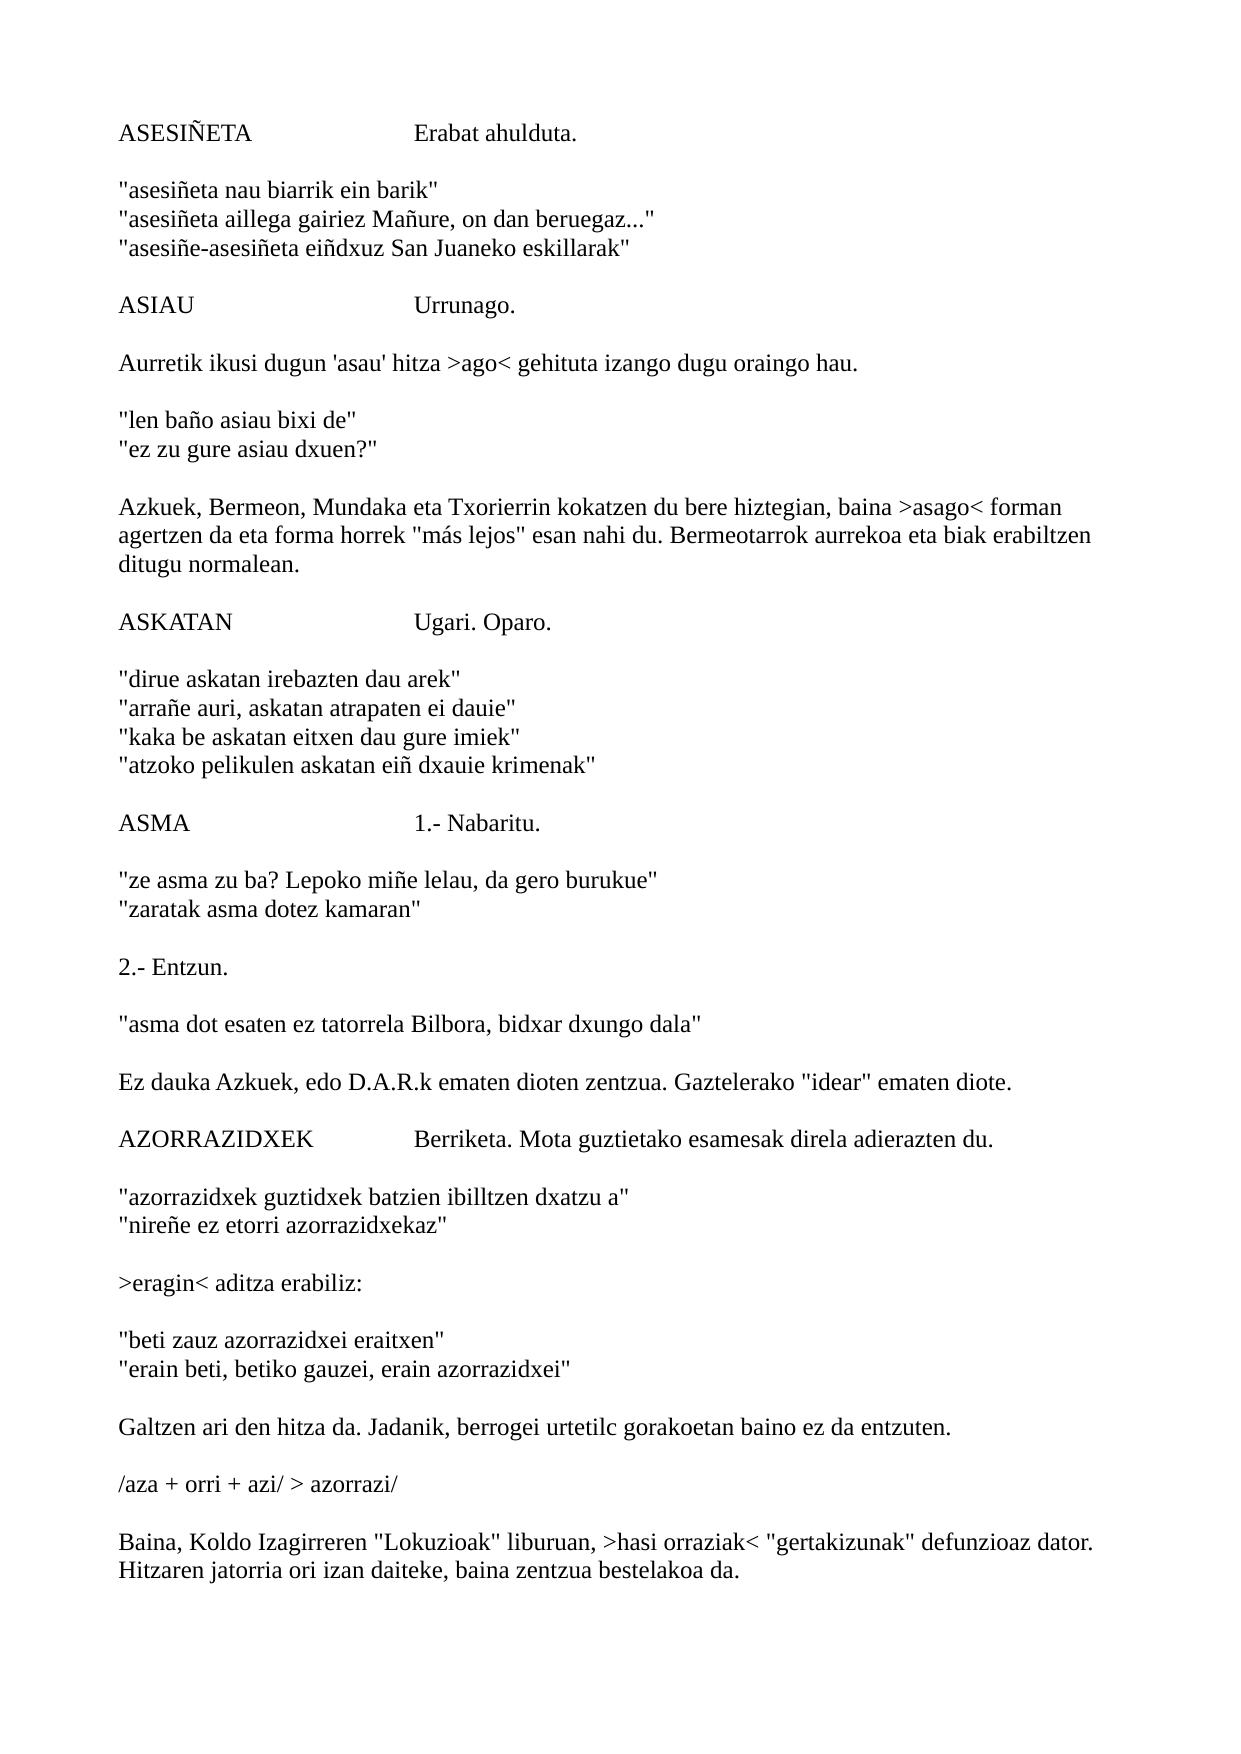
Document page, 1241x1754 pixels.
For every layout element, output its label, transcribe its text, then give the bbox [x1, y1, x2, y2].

text ASMA 1.- Nabaritu. [118, 808, 1122, 837]
text "arrañe auri, askatan atrapaten ei dauie" [118, 693, 1122, 722]
text "asesiñeta aillega gairiez Mañure, on dan beruegaz..." [118, 204, 1122, 233]
text "zaratak asma dotez kamaran" [118, 894, 1122, 923]
text "asesiñe-asesiñeta eiñdxuz San Juaneko eskillarak" [118, 233, 1122, 262]
text Aurretik ikusi dugun 'asau' hitza >ago< gehituta izango dugu oraingo hau. [118, 348, 1122, 377]
text Azkuek, Bermeon, Mundaka eta Txorierrin kokatzen du bere hiztegian, baina >asago< forman agertzen da eta forma horrek "más lejos" esan nahi du. Bermeotarrok aurrekoa eta biak erabiltzen ditugu normalean. [118, 492, 1122, 578]
text "nireñe ez etorri azorrazidxekaz" [118, 1211, 1122, 1239]
text ASESIÑETA Erabat ahulduta. [118, 118, 1122, 147]
text "dirue askatan irebazten dau arek" [118, 664, 1122, 693]
text Galtzen ari den hitza da. Jadanik, berrogei urtetilc gorakoetan baino ez da entzuten. [118, 1412, 1122, 1441]
text >eragin< aditza erabiliz: [118, 1268, 1122, 1297]
text "kaka be askatan eitxen dau gure imiek" [118, 722, 1122, 751]
text "beti zauz azorrazidxei eraitxen" [118, 1326, 1122, 1354]
text "asesiñeta nau biarrik ein barik" [118, 176, 1122, 204]
text ASKATAN Ugari. Oparo. [118, 607, 1122, 636]
text Ez dauka Azkuek, edo D.A.R.k ematen dioten zentzua. Gaztelerako "idear" ematen diote. [118, 1067, 1122, 1096]
text "ez zu gure asiau dxuen?" [118, 434, 1122, 463]
text "ze asma zu ba? Lepoko miñe lelau, da gero burukue" [118, 866, 1122, 894]
text Baina, Koldo Izagirreren "Lokuzioak" liburuan, >hasi orraziak< "gertakizunak" defunzioaz dator. Hitzaren jatorria ori izan daiteke, baina zentzua bestelakoa da. [118, 1527, 1122, 1584]
text AZORRAZIDXEK Berriketa. Mota guztietako esamesak direla adierazten du. [118, 1124, 1122, 1153]
text /aza + orri + azi/ > azorrazi/ [118, 1469, 1122, 1498]
text "erain beti, betiko gauzei, erain azorrazidxei" [118, 1354, 1122, 1383]
text 2.- Entzun. [118, 952, 1122, 981]
text "atzoko pelikulen askatan eiñ dxauie krimenak" [118, 751, 1122, 779]
text "len baño asiau bixi de" [118, 406, 1122, 434]
text "azorrazidxek guztidxek batzien ibilltzen dxatzu a" [118, 1182, 1122, 1211]
text ASIAU Urrunago. [118, 291, 1122, 319]
text "asma dot esaten ez tatorrela Bilbora, bidxar dxungo dala" [118, 1009, 1122, 1038]
